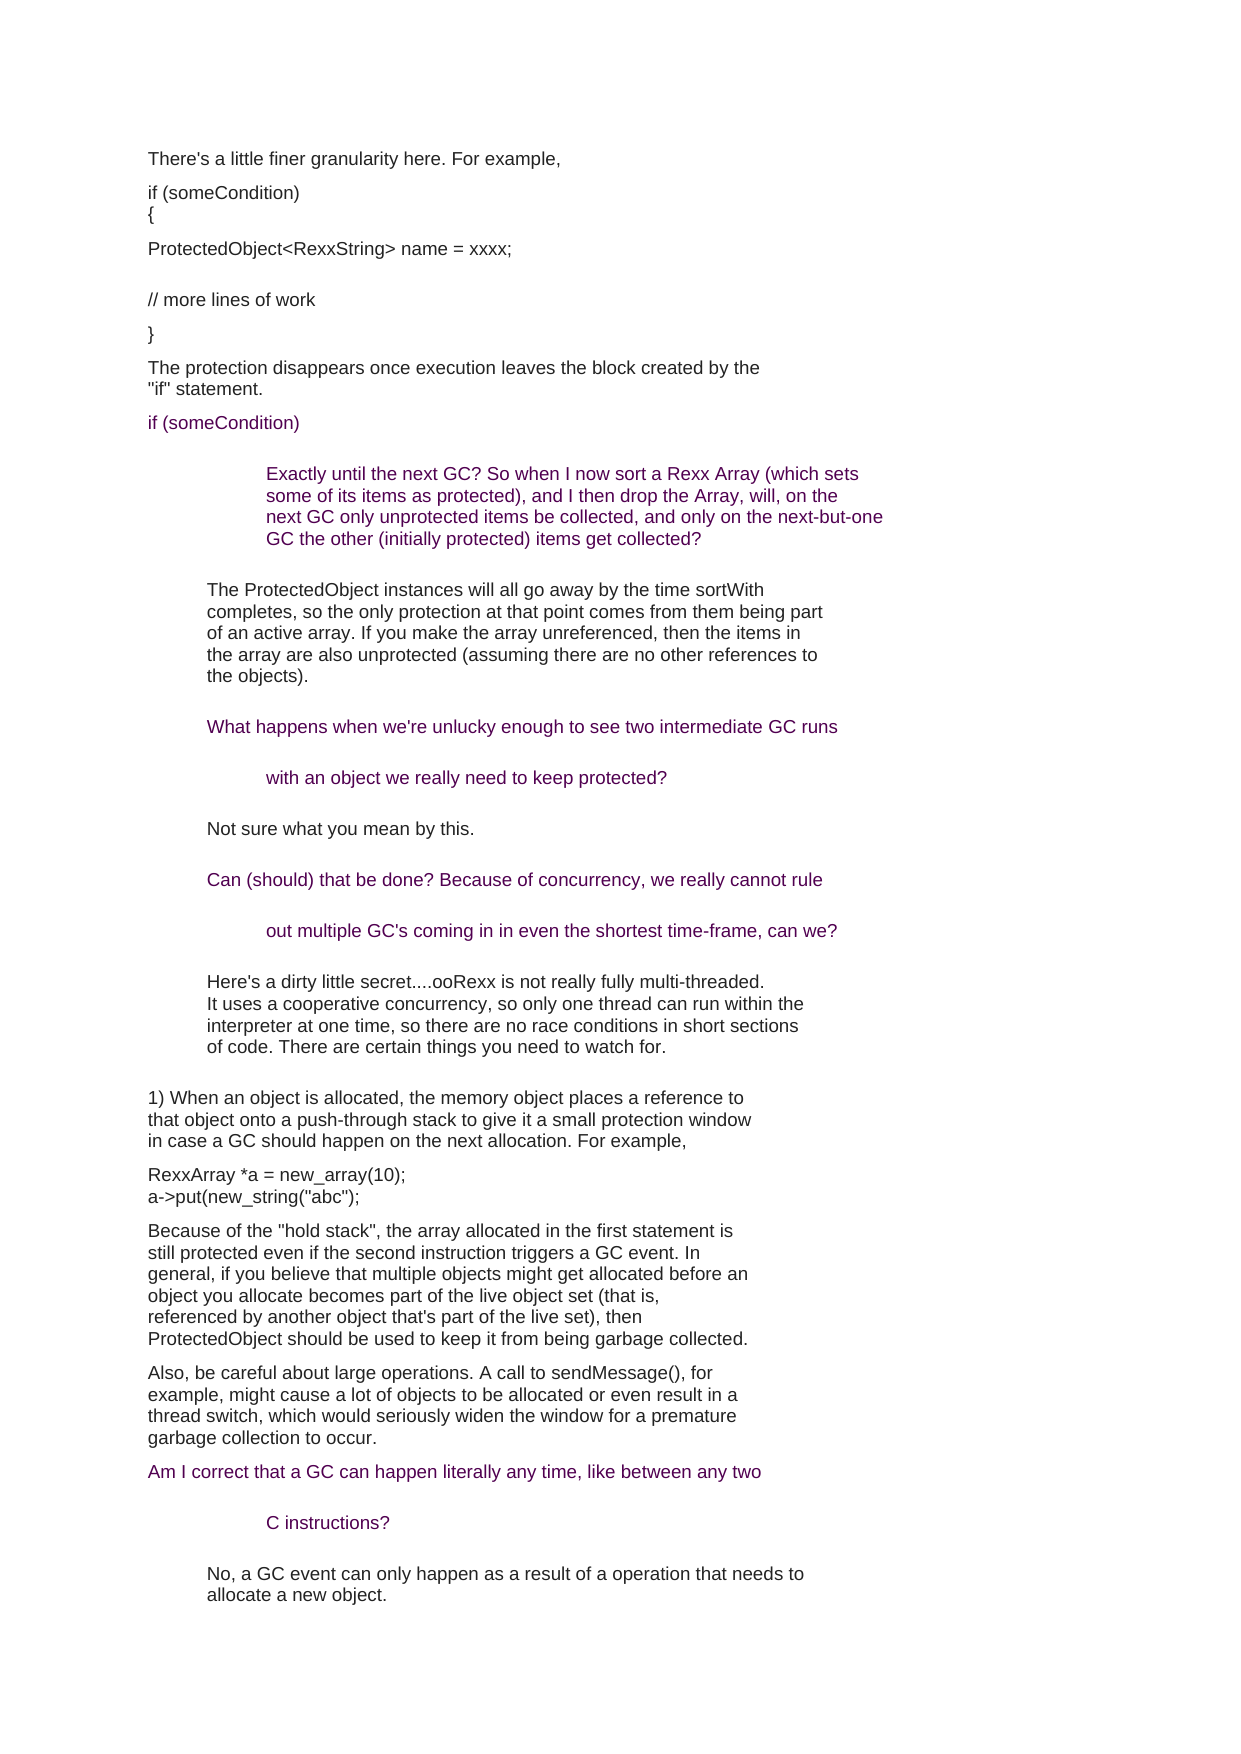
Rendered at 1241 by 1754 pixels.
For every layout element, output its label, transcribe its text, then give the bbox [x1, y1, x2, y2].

text ProtectedObject<RexxString> name = xxxx; [148, 237, 1093, 259]
text // more lines of work [148, 288, 1093, 310]
text Exactly until the next GC? So when I now sort a Rexx Array (which sets some of its items as protected), and I then drop the Array, will, on the next GC only unprotected items be collected, and only on the next-but-one GC the other (initially protected) items get collected? [266, 463, 974, 549]
text No, a GC event can only happen as a result of a operation that needs to allocate a new object. [207, 1563, 1033, 1606]
text The protection disappears once execution leaves the block created by the "if" statement. [148, 356, 1093, 399]
text with an object we really need to keep protected? [266, 767, 974, 789]
text 1) When an object is allocated, the memory object places a reference to that object onto a push-through stack to give it a small protection window in case a GC should happen on the next allocation. For example, [148, 1087, 1093, 1152]
text Not sure what you mean by this. [207, 818, 1033, 840]
text The ProtectedObject instances will all go away by the time sortWith completes, so the only protection at that point comes from them being part of an active array. If you make the array unreferenced, then the items in the array are also unprotected (assuming there are no other references to the objects). [207, 579, 1033, 687]
text Can (should) that be done? Because of concurrency, we really cannot rule [207, 869, 1033, 891]
text Am I correct that a GC can happen literally any time, like between any two [148, 1461, 1093, 1482]
text if (someCondition) { [148, 182, 1093, 225]
text RexxArray *a = new_array(10); a->put(new_string("abc"); [148, 1164, 1093, 1207]
text } [148, 322, 1093, 344]
text C instructions? [266, 1512, 974, 1533]
text out multiple GC's coming in in even the shortest time-frame, can we? [266, 920, 974, 942]
text if (someCondition) [148, 412, 1093, 434]
text Here's a dirty little secret....ooRexx is not really fully multi-threaded. It uses a cooperative concurrency, so only one thread can run within the interpreter at one time, so there are no race conditions in short sections of code. There are certain things you need to watch for. [207, 971, 1033, 1058]
text Because of the "hold stack", the array allocated in the first statement is still protected even if the second instruction triggers a GC event. In general, if you believe that multiple objects might get allocated before an object you allocate becomes part of the live object set (that is, referenced by another object that's part of the live set), then ProtectedObject should be used to keep it from being garbage collected. [148, 1220, 1093, 1349]
text Also, be careful about large operations. A call to sendMessage(), for example, might cause a lot of objects to be allocated or even result in a thread switch, which would seriously widen the window for a premature garbage collection to occur. [148, 1362, 1093, 1448]
text There's a little finer granularity here. For example, [148, 148, 1093, 169]
text What happens when we're unlucky enough to see two intermediate GC runs [207, 716, 1033, 738]
